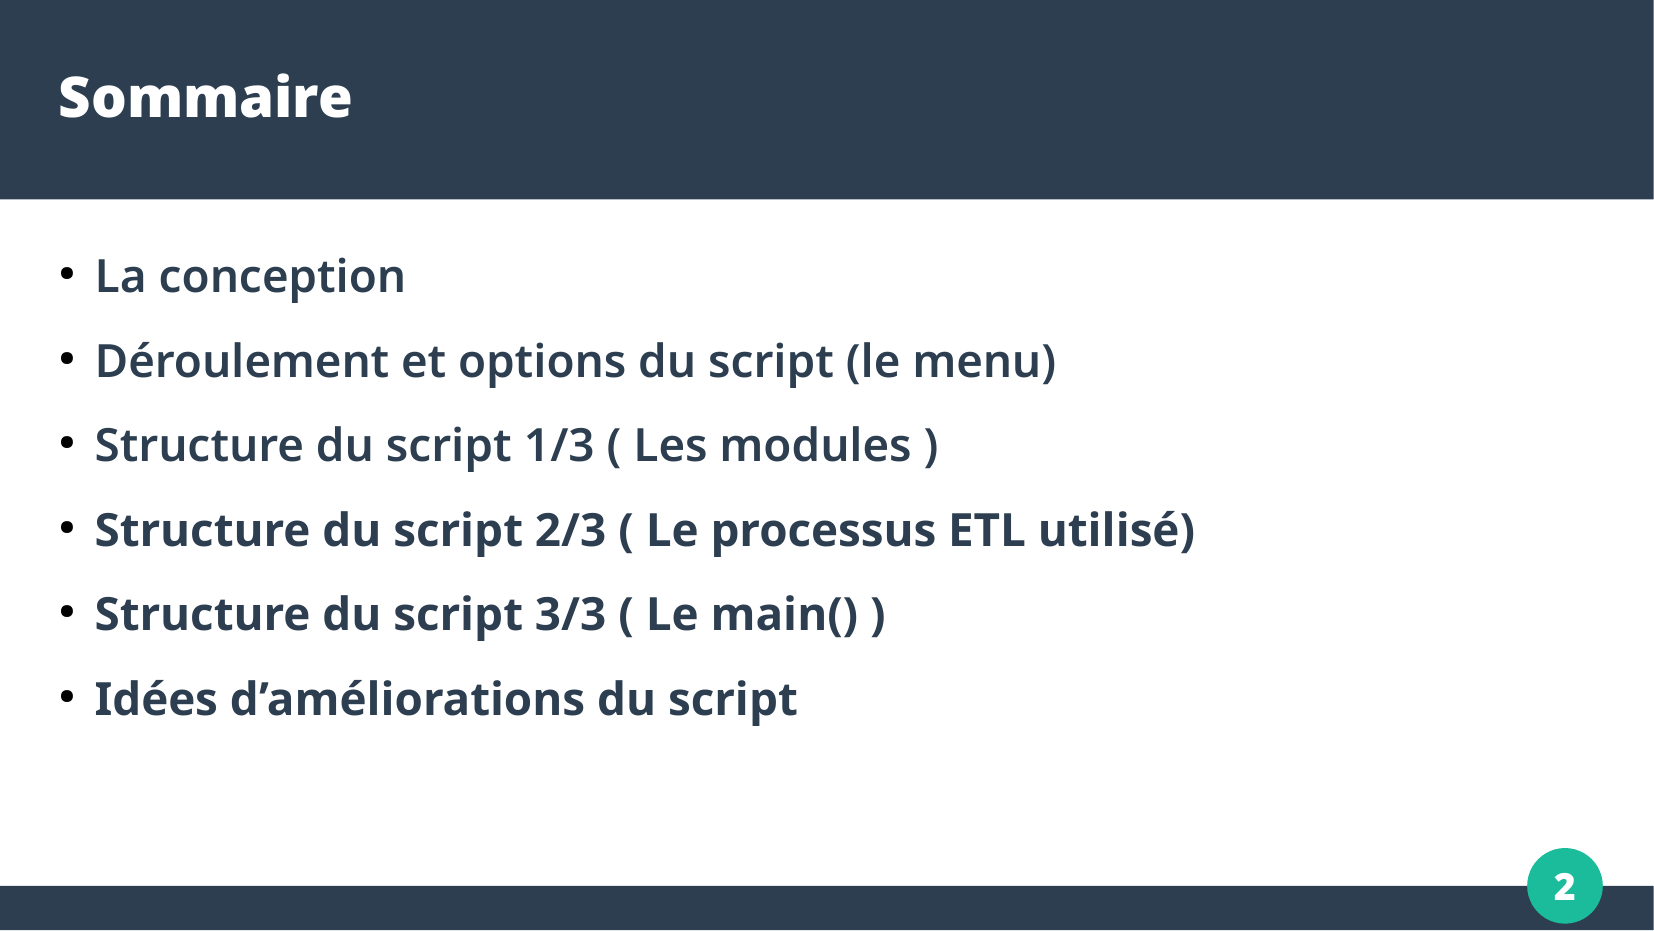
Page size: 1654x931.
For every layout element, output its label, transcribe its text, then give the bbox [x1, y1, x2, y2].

title Sommaire [59, 37, 1595, 155]
list La conception Déroulement et options du script (le menu) Structure du script 1/3 ( Les modules ) Structure du script 2/3 ( Le processus ETL utilisé) Structure du script 3/3 ( Le main() ) Idées d’améliorations du script [59, 243, 1625, 864]
